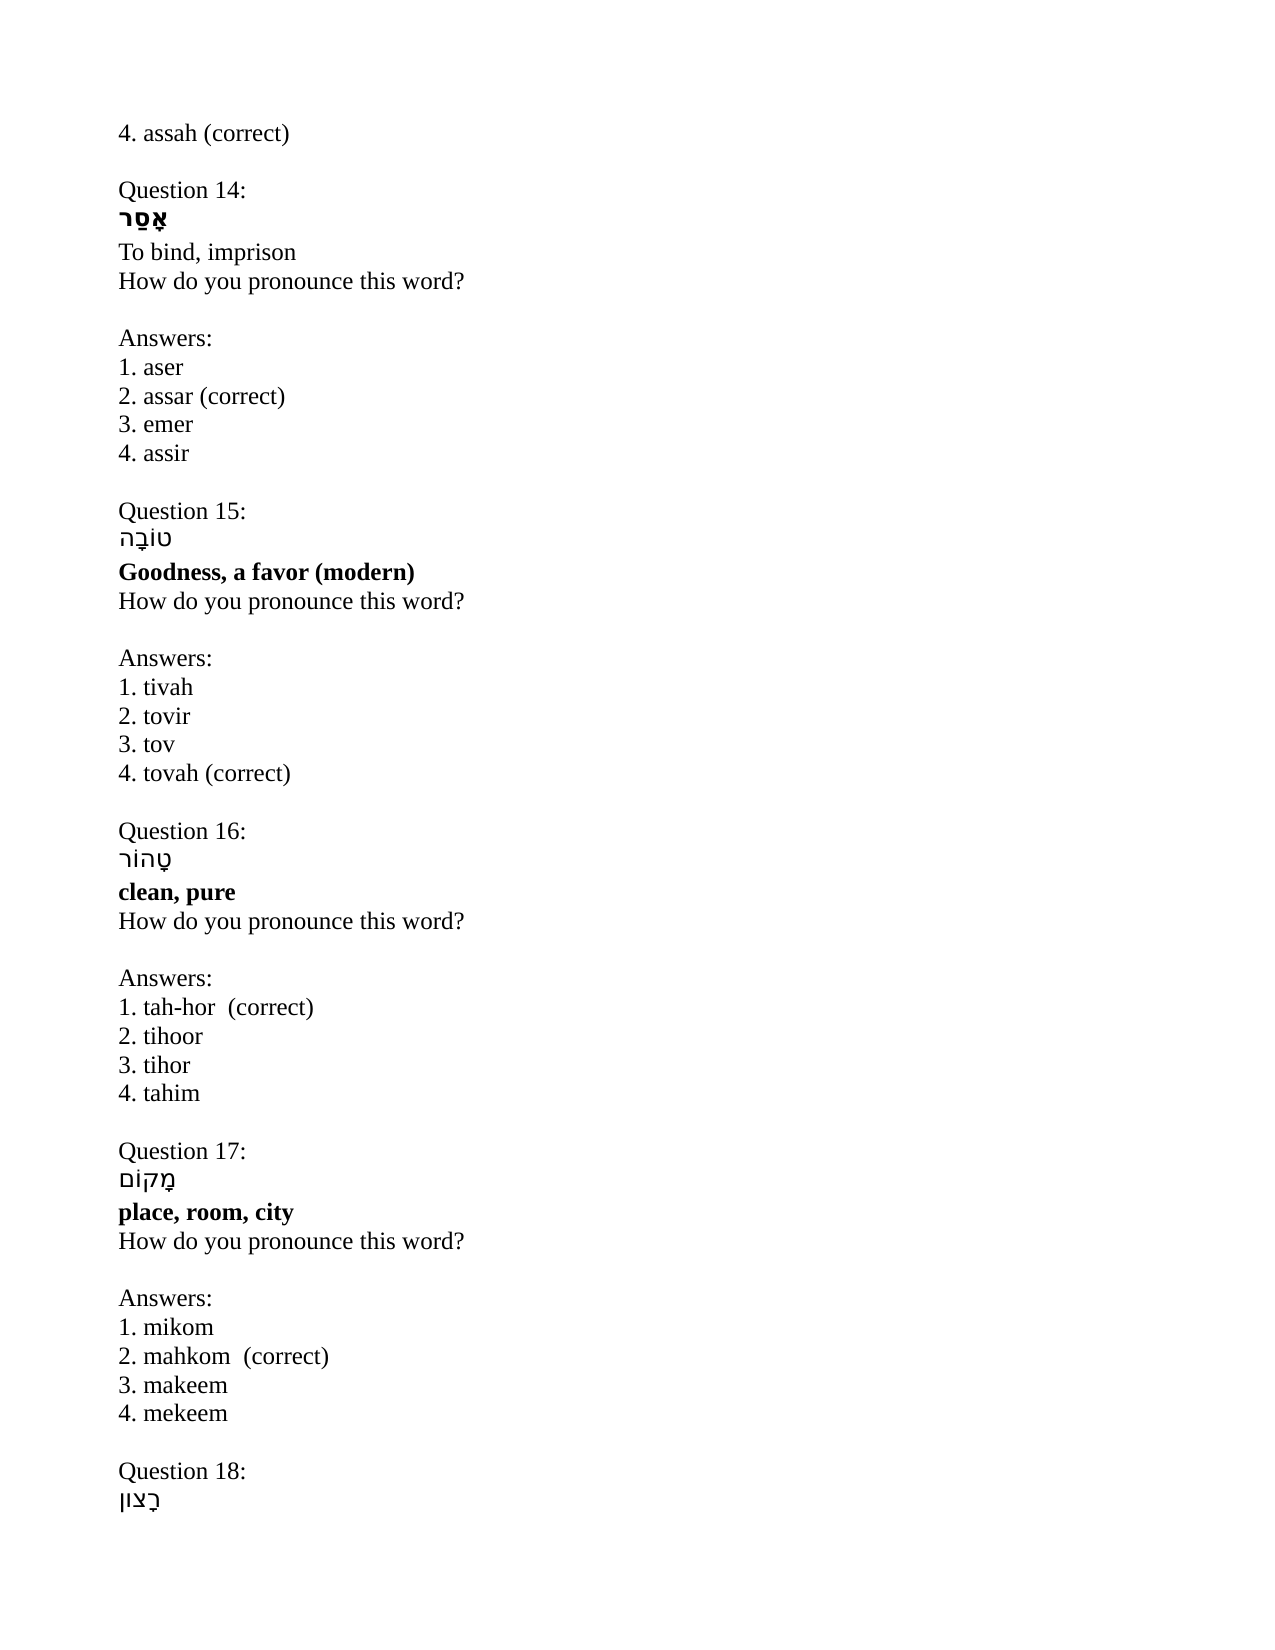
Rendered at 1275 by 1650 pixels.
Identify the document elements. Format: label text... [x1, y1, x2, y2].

text How do you pronounce this word? [118, 906, 1157, 935]
text 4. assir [118, 438, 1157, 467]
text 3. emer [118, 409, 1157, 438]
text 4. tahim [118, 1078, 1157, 1107]
text 3. makeem [118, 1370, 1157, 1398]
text 3. tihor [118, 1050, 1157, 1078]
text 2. tihoor [118, 1021, 1157, 1050]
text אָסַר [118, 204, 1157, 237]
text 1. tah-hor (correct) [118, 992, 1157, 1021]
text רָצון [118, 1485, 1157, 1517]
text 4. mekeem [118, 1398, 1157, 1427]
text Answers: [118, 1283, 1157, 1312]
text How do you pronounce this word? [118, 266, 1157, 294]
text Question 15: [118, 496, 1157, 524]
text Answers: [118, 643, 1157, 672]
text 1. tivah [118, 672, 1157, 701]
text 4. assah (correct) [118, 118, 1157, 147]
text מָקוֹם [118, 1165, 1157, 1197]
text 3. tov [118, 729, 1157, 758]
text 1. mikom [118, 1312, 1157, 1341]
text 4. tovah (correct) [118, 758, 1157, 787]
text 2. mahkom (correct) [118, 1341, 1157, 1370]
text How do you pronounce this word? [118, 1226, 1157, 1255]
text Goodness, a favor (modern) [118, 557, 1157, 586]
text To bind, imprison [118, 237, 1157, 266]
text Answers: [118, 323, 1157, 352]
text How do you pronounce this word? [118, 586, 1157, 614]
text Answers: [118, 963, 1157, 992]
text Question 17: [118, 1136, 1157, 1165]
text Question 14: [118, 176, 1157, 204]
text place, room, city [118, 1197, 1157, 1226]
text Question 16: [118, 816, 1157, 844]
text 1. aser [118, 352, 1157, 381]
text טוֹבָה [118, 524, 1157, 557]
text 2. assar (correct) [118, 381, 1157, 409]
text clean, pure [118, 877, 1157, 906]
text Question 18: [118, 1456, 1157, 1485]
text 2. tovir [118, 701, 1157, 729]
text טָהוֹר [118, 844, 1157, 877]
